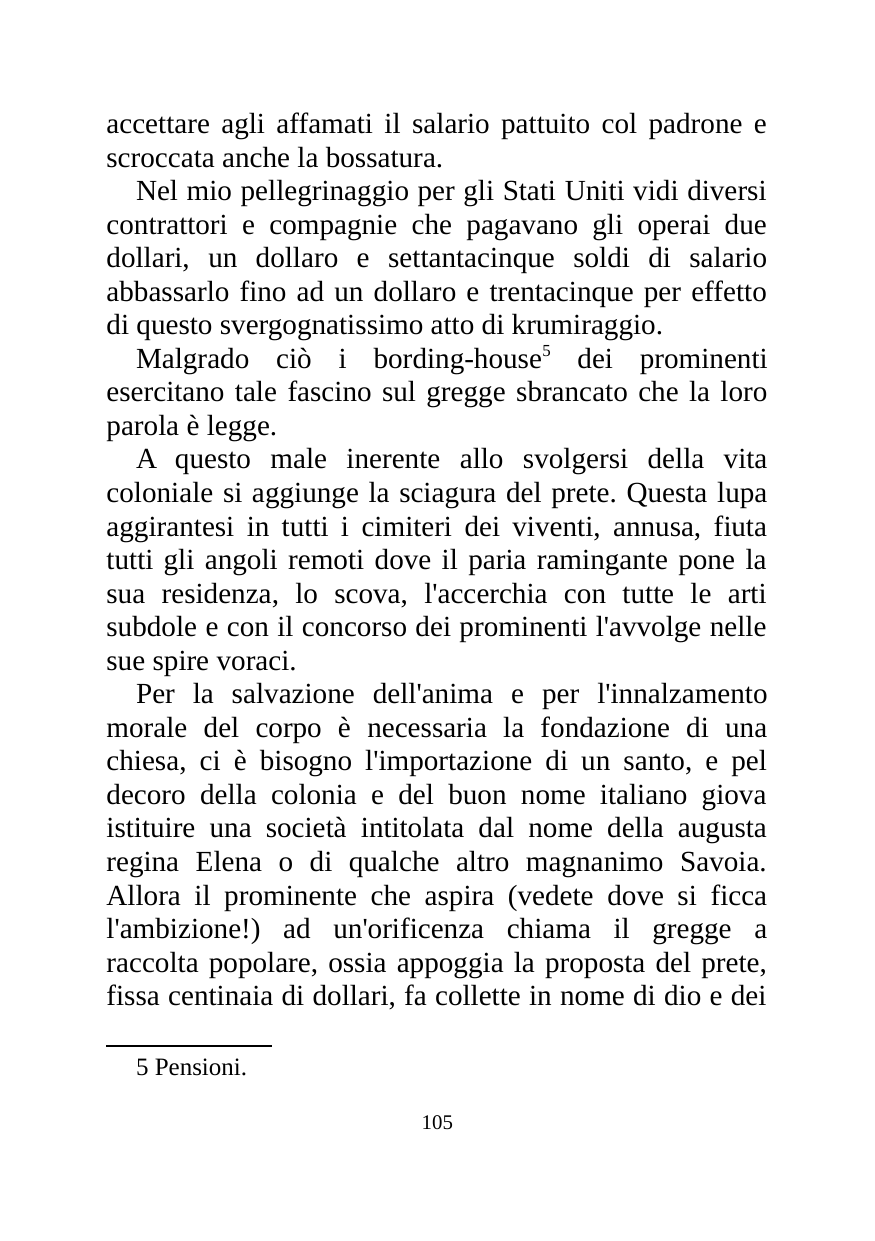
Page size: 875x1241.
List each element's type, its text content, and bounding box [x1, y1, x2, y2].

text accettare agli affamati il salario pattuito col padrone e scroccata anche la bossatura. [106, 106, 768, 173]
text A questo male inerente allo svolgersi della vita coloniale si aggiunge la sciagura del prete. Questa lupa aggirantesi in tutti i cimiteri dei viventi, annusa, fiuta tutti gli angoli remoti dove il paria ramingante pone la sua residenza, lo scova, l'accerchia con tutte le arti subdole e con il concorso dei prominenti l'avvolge nelle sue spire voraci. [106, 442, 768, 676]
text Malgrado ciò i bording-house dei prominenti esercitano tale fascino sul gregge sbrancato che la loro parola è legge. [106, 341, 768, 442]
text Nel mio pellegrinaggio per gli Stati Uniti vidi diversi contrattori e compagnie che pagavano gli operai due dollari, un dollaro e settantacinque soldi di salario abbassarlo fino ad un dollaro e trentacinque per effetto di questo svergognatissimo atto di krumiraggio. [106, 173, 768, 341]
text Per la salvazione dell'anima e per l'innalzamento morale del corpo è necessaria la fondazione di una chiesa, ci è bisogno l'importazione di un santo, e pel decoro della colonia e del buon nome italiano giova istituire una società intitolata dal nome della augusta regina Elena o di qualche altro magnanimo Savoia. Allora il prominente che aspira (vedete dove si ficca l'ambizione!) ad un'orificenza chiama il gregge a raccolta popolare, ossia appoggia la proposta del prete, fissa centinaia di dollari, fa collette in nome di dio e dei [106, 676, 768, 1012]
text Pensioni. [106, 1052, 768, 1080]
